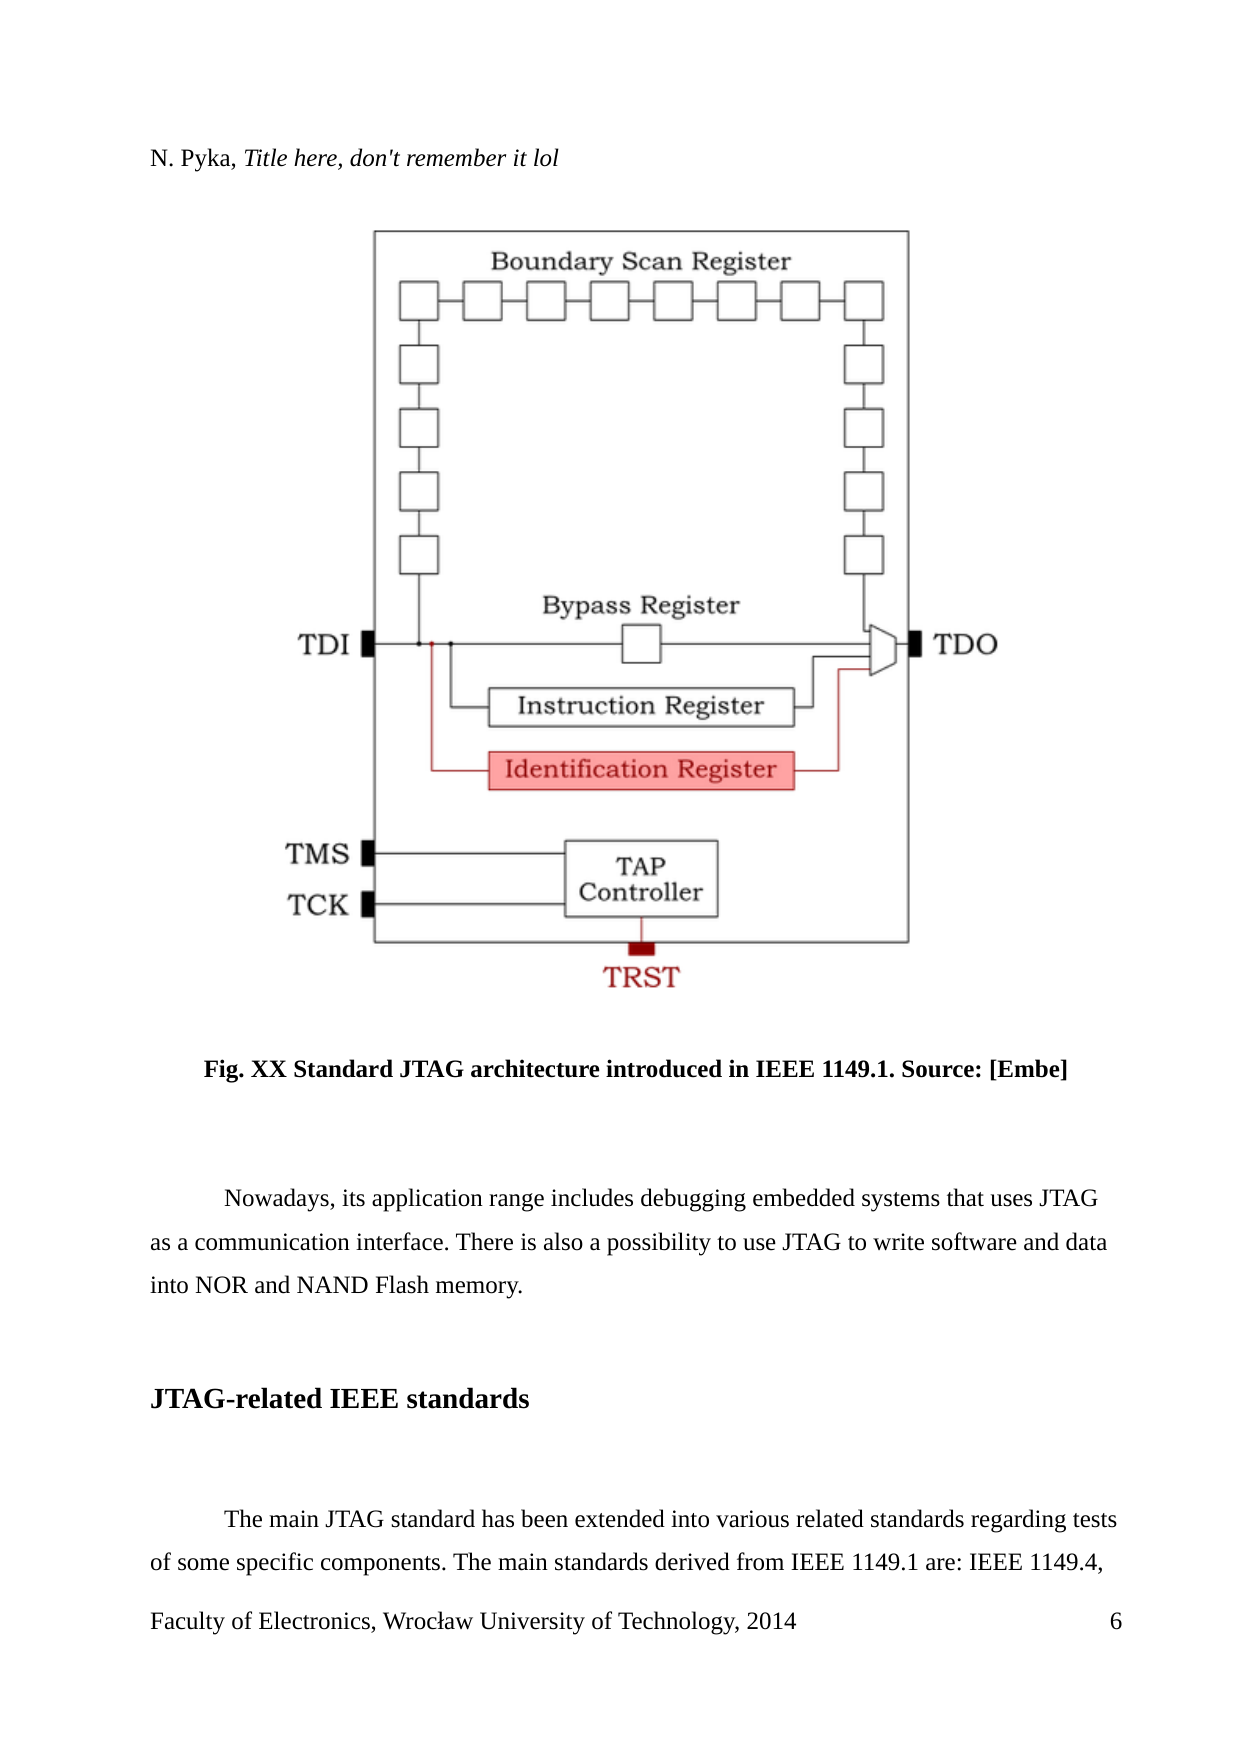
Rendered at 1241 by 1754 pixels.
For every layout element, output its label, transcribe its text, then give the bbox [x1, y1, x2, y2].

picture [237, 201, 1035, 997]
subtitle JTAG-related IEEE standards [150, 1381, 1122, 1414]
text Nowadays, its application range includes debugging embedded systems that uses JTAG as a communication interface. There is also a possibility to use JTAG to write software and data into NOR and NAND Flash memory. [150, 1183, 1122, 1298]
text Fig. XX Standard JTAG architecture introduced in IEEE 1149.1. Source: [Embe] [150, 1054, 1122, 1083]
text The main JTAG standard has been extended into various related standards regarding tests of some specific components. The main standards derived from IEEE 1149.1 are: IEEE 1149.4, [150, 1461, 1122, 1576]
